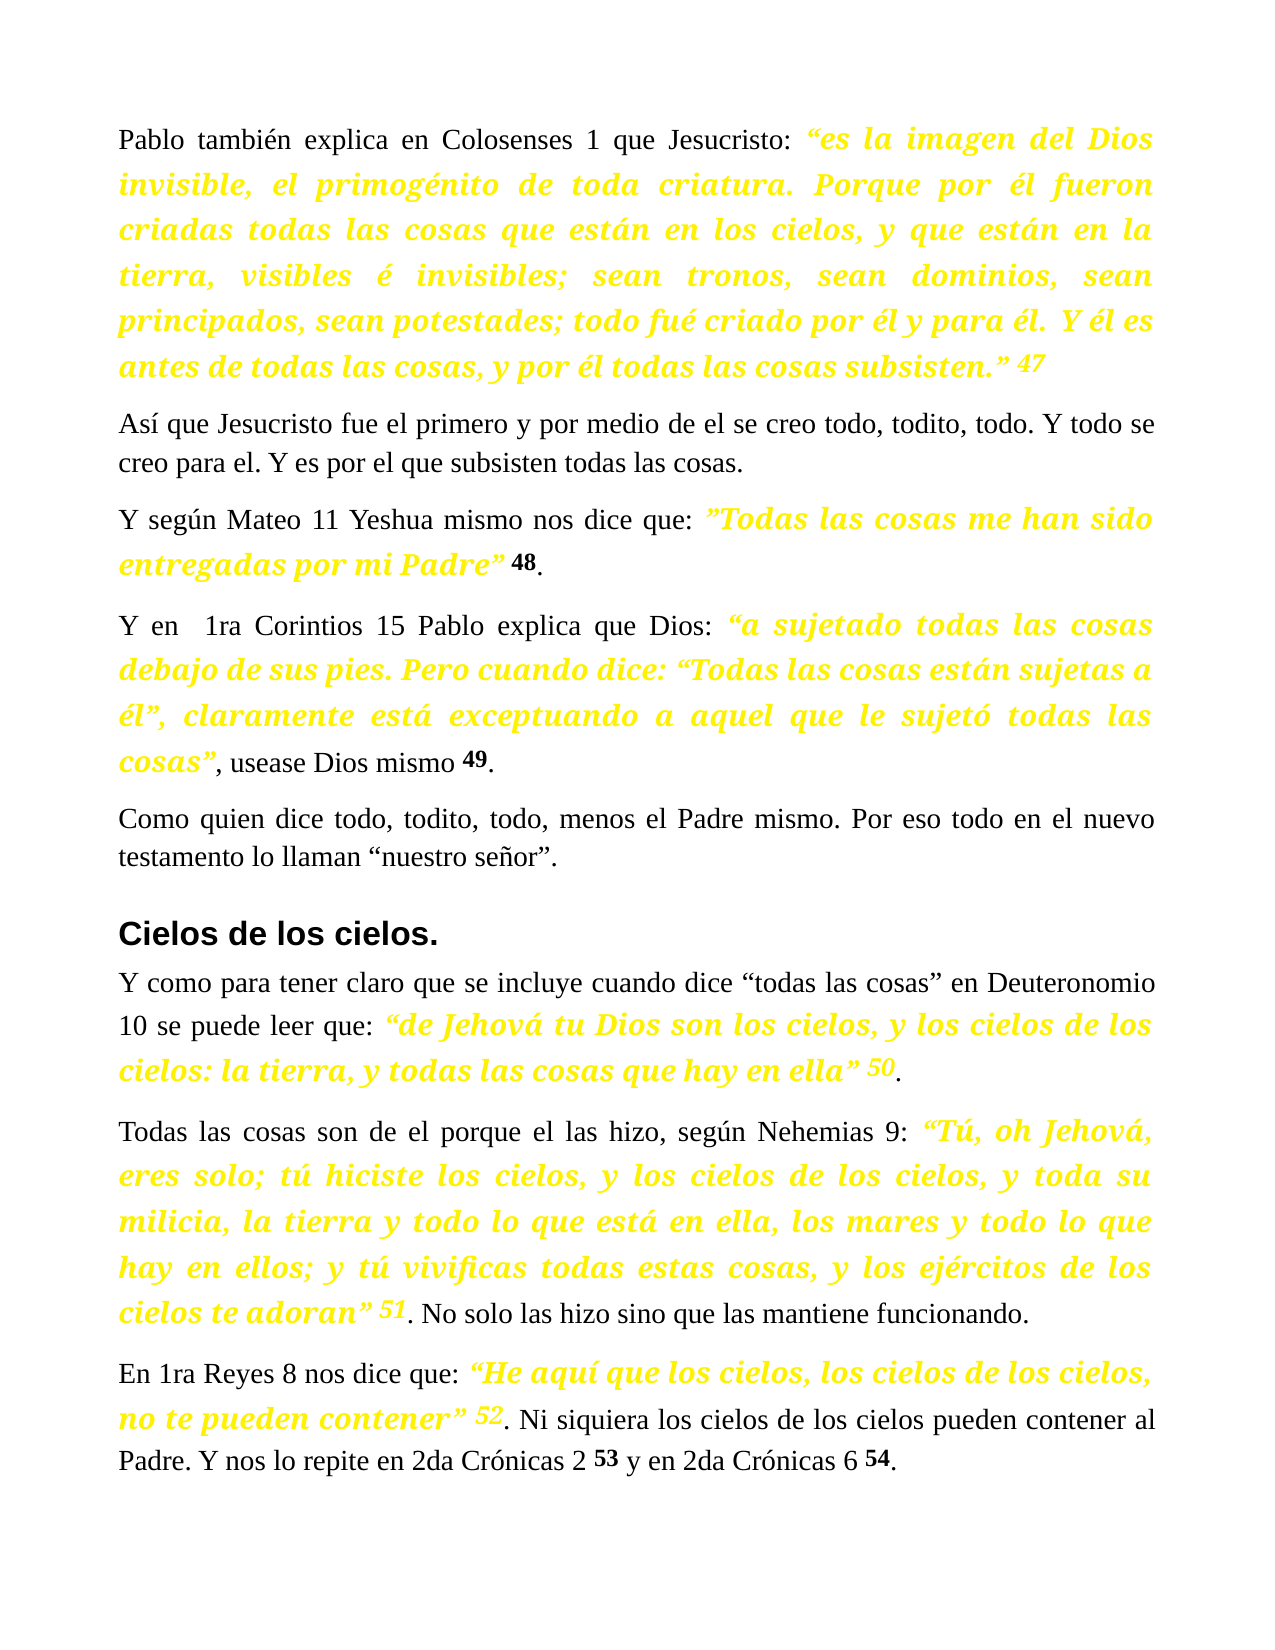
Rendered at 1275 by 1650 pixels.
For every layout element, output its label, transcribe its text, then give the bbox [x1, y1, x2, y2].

text Y según Mateo 11 Yeshua mismo nos dice que: ”Todas las cosas me han sido entregadas por mi Padre” . [118, 498, 1157, 583]
text Y como para tener claro que se incluye cuando dice “todas las cosas” en Deuteronomio 10 se puede leer que: “de Jehová tu Dios son los cielos, y los cielos de los cielos: la tierra, y todas las cosas que hay en ella” . [118, 965, 1157, 1089]
text Todas las cosas son de el porque el las hizo, según Nehemias 9: “Tú, oh Jehová, eres solo; tú hiciste los cielos, y los cielos de los cielos, y toda su milicia, la tierra y todo lo que está en ella, los mares y todo lo que hay en ellos; y tú vivificas todas estas cosas, y los ejércitos de los cielos te adoran” . No solo las hizo sino que las mantiene funcionando. [118, 1110, 1157, 1332]
subtitle Cielos de los cielos. [118, 913, 1157, 952]
text Y en 1ra Corintios 15 Pablo explica que Dios: “a sujetado todas las cosas debajo de sus pies. Pero cuando dice: “Todas las cosas están sujetas a él”, claramente está exceptuando a aquel que le sujetó todas las cosas”, usease Dios mismo . [118, 604, 1157, 781]
text En 1ra Reyes 8 nos dice que: “He aquí que los cielos, los cielos de los cielos, no te pueden contener” . Ni siquiera los cielos de los cielos pueden contener al Padre. Y nos lo repite en 2da Crónicas 2 y en 2da Crónicas 6 . [118, 1353, 1157, 1477]
text Pablo también explica en Colosenses 1 que Jesucristo: “es la imagen del Dios invisible, el primogénito de toda criatura. Porque por él fueron criadas todas las cosas que están en los cielos, y que están en la tierra, visibles é invisibles; sean tronos, sean dominios, sean principados, sean potestades; todo fué criado por él y para él. Y él es antes de todas las cosas, y por él todas las cosas subsisten.” [118, 118, 1157, 386]
text Así que Jesucristo fue el primero y por medio de el se creo todo, todito, todo. Y todo se creo para el. Y es por el que subsisten todas las cosas. [118, 406, 1157, 478]
text Como quien dice todo, todito, todo, menos el Padre mismo. Por eso todo en el nuevo testamento lo llaman “nuestro señor”. [118, 801, 1157, 873]
